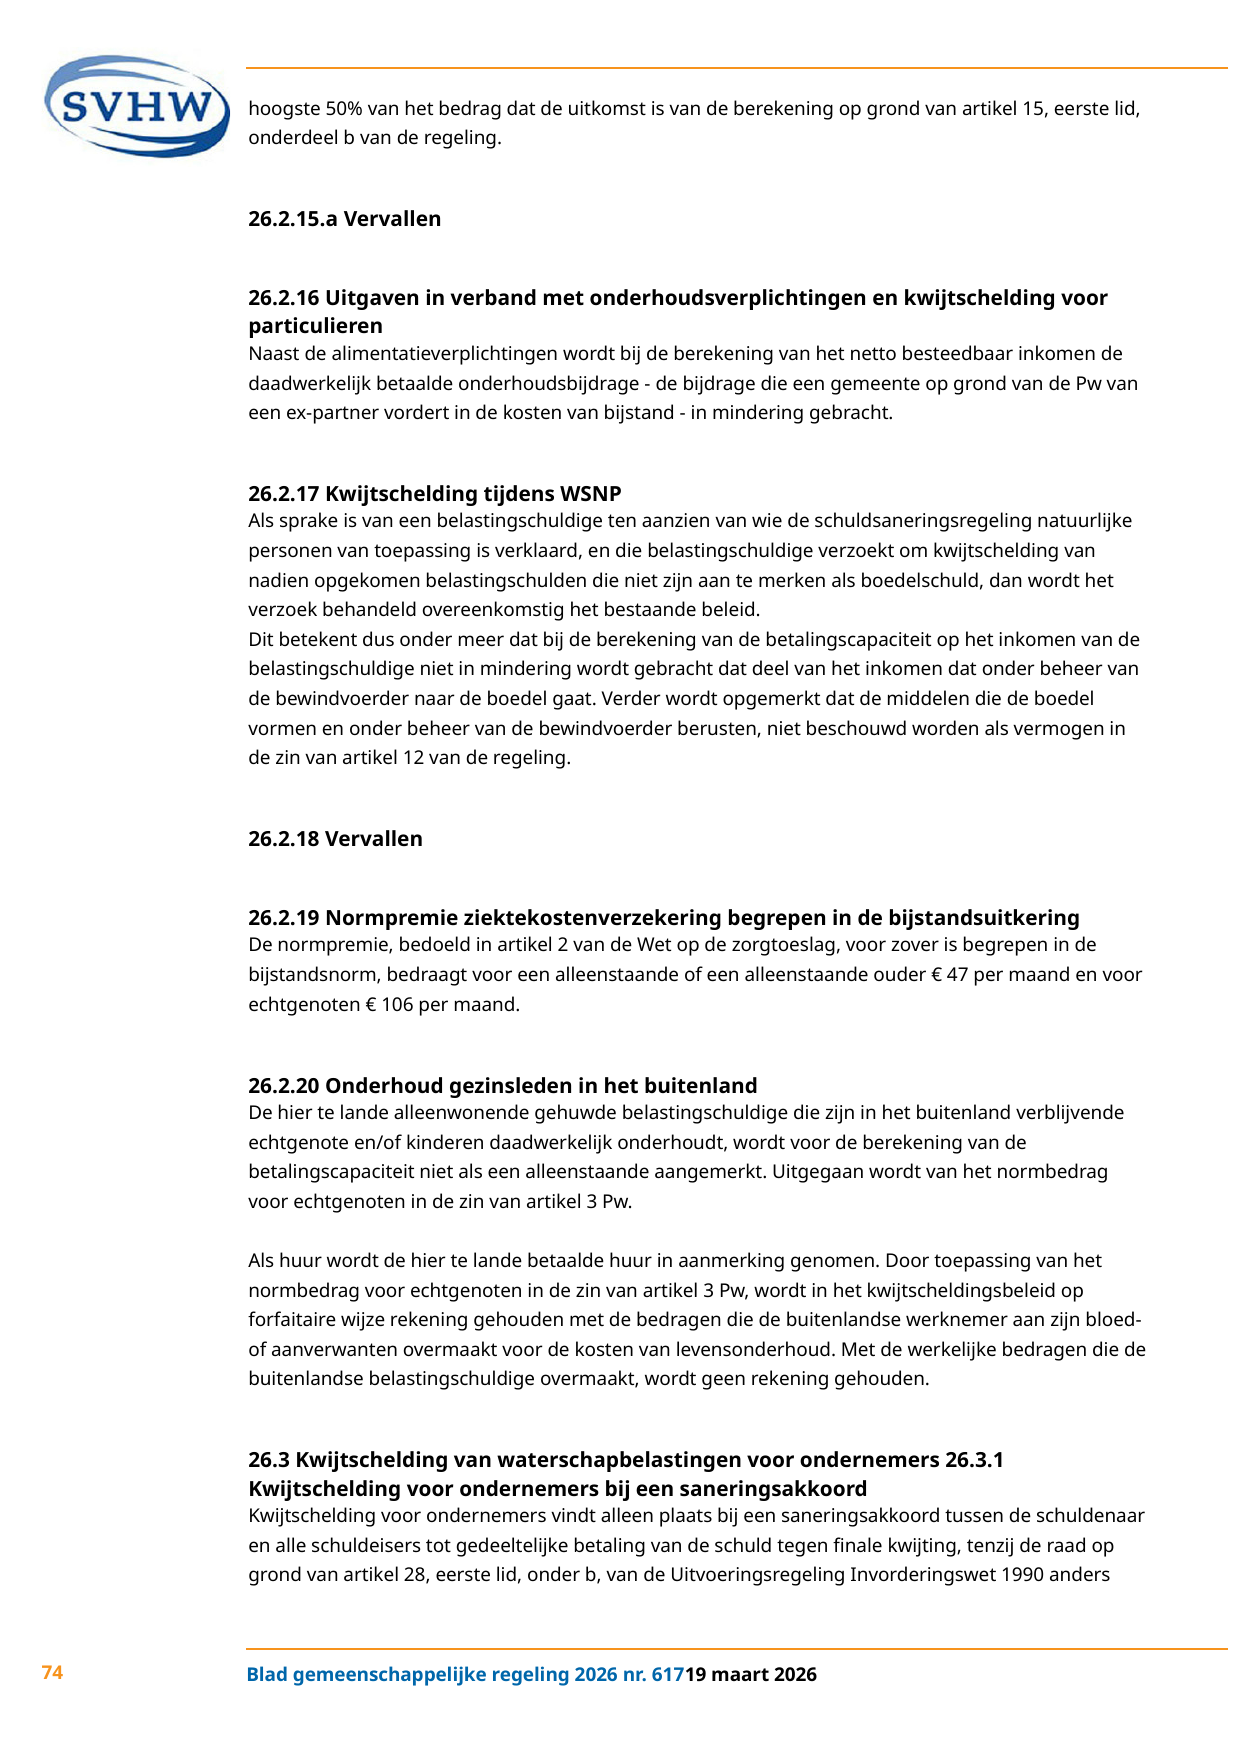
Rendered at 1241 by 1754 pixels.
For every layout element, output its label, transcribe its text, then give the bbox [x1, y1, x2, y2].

text Als huur wordt de hier te lande betaalde huur in aanmerking genomen. Door toepassing van het normbedrag voor echtgenoten in de zin van artikel 3 Pw, wordt in het kwijtscheldingsbeleid op forfaitaire wijze rekening gehouden met de bedragen die de buitenlandse werknemer aan zijn bloed- of aanverwanten overmaakt voor de kosten van levensonderhoud. Met de werkelijke bedragen die de buitenlandse belastingschuldige overmaakt, wordt geen rekening gehouden. [248, 1247, 1152, 1391]
text 26.2.19 Normpremie ziektekostenverzekering begrepen in de bijstandsuitkering [248, 903, 1152, 932]
text hoogste 50% van het bedrag dat de uitkomst is van de berekening op grond van artikel 15, eerste lid, onderdeel b van de regeling. [248, 95, 1152, 150]
text Naast de alimentatieverplichtingen wordt bij de berekening van het netto besteedbaar inkomen de daadwerkelijk betaalde onderhoudsbijdrage - de bijdrage die een gemeente op grond van de Pw van een ex-partner vordert in de kosten van bijstand - in mindering gebracht. [248, 340, 1152, 425]
text 26.2.15.a Vervallen [248, 204, 1152, 233]
text 26.2.18 Vervallen [248, 824, 1152, 853]
text Als sprake is van een belastingschuldige ten aanzien van wie de schuldsaneringsregeling natuurlijke personen van toepassing is verklaard, en die belastingschuldige verzoekt om kwijtschelding van nadien opgekomen belastingschulden die niet zijn aan te merken als boedelschuld, dan wordt het verzoek behandeld overeenkomstig het bestaande beleid. [248, 508, 1152, 622]
text Dit betekent dus onder meer dat bij de berekening van de betalingscapaciteit op het inkomen van de belastingschuldige niet in mindering wordt gebracht dat deel van het inkomen dat onder beheer van de bewindvoerder naar de boedel gaat. Verder wordt opgemerkt dat de middelen die de boedel vormen en onder beheer van de bewindvoerder berusten, niet beschouwd worden als vermogen in de zin van artikel 12 van de regeling. [248, 626, 1152, 770]
text De normpremie, bedoeld in artikel 2 van de Wet op de zorgtoeslag, voor zover is begrepen in de bijstandsnorm, bedraagt voor een alleenstaande of een alleenstaande ouder € 47 per maand en voor echtgenoten € 106 per maand. [248, 932, 1152, 1017]
text 26.2.17 Kwijtschelding tijdens WSNP [248, 479, 1152, 508]
text Kwijtschelding voor ondernemers vindt alleen plaats bij een saneringsakkoord tussen de schuldenaar en alle schuldeisers tot gedeeltelijke betaling van de schuld tegen finale kwijting, tenzij de raad op grond van artikel 28, eerste lid, onder b, van de Uitvoeringsregeling Invorderingswet 1990 anders [248, 1502, 1152, 1587]
text De hier te lande alleenwonende gehuwde belastingschuldige die zijn in het buitenland verblijvende echtgenote en/of kinderen daadwerkelijk onderhoudt, wordt voor de berekening van de betalingscapaciteit niet als een alleenstaande aangemerkt. Uitgegaan wordt van het normbedrag voor echtgenoten in de zin van artikel 3 Pw. [248, 1099, 1152, 1214]
text 26.2.16 Uitgaven in verband met onderhoudsverplichtingen en kwijtschelding voor particulieren [248, 283, 1152, 340]
text 26.3 Kwijtschelding van waterschapbelastingen voor ondernemers 26.3.1 Kwijtschelding voor ondernemers bij een saneringsakkoord [248, 1446, 1152, 1502]
picture [41, 47, 231, 172]
text 26.2.20 Onderhoud gezinsleden in het buitenland [248, 1071, 1152, 1099]
